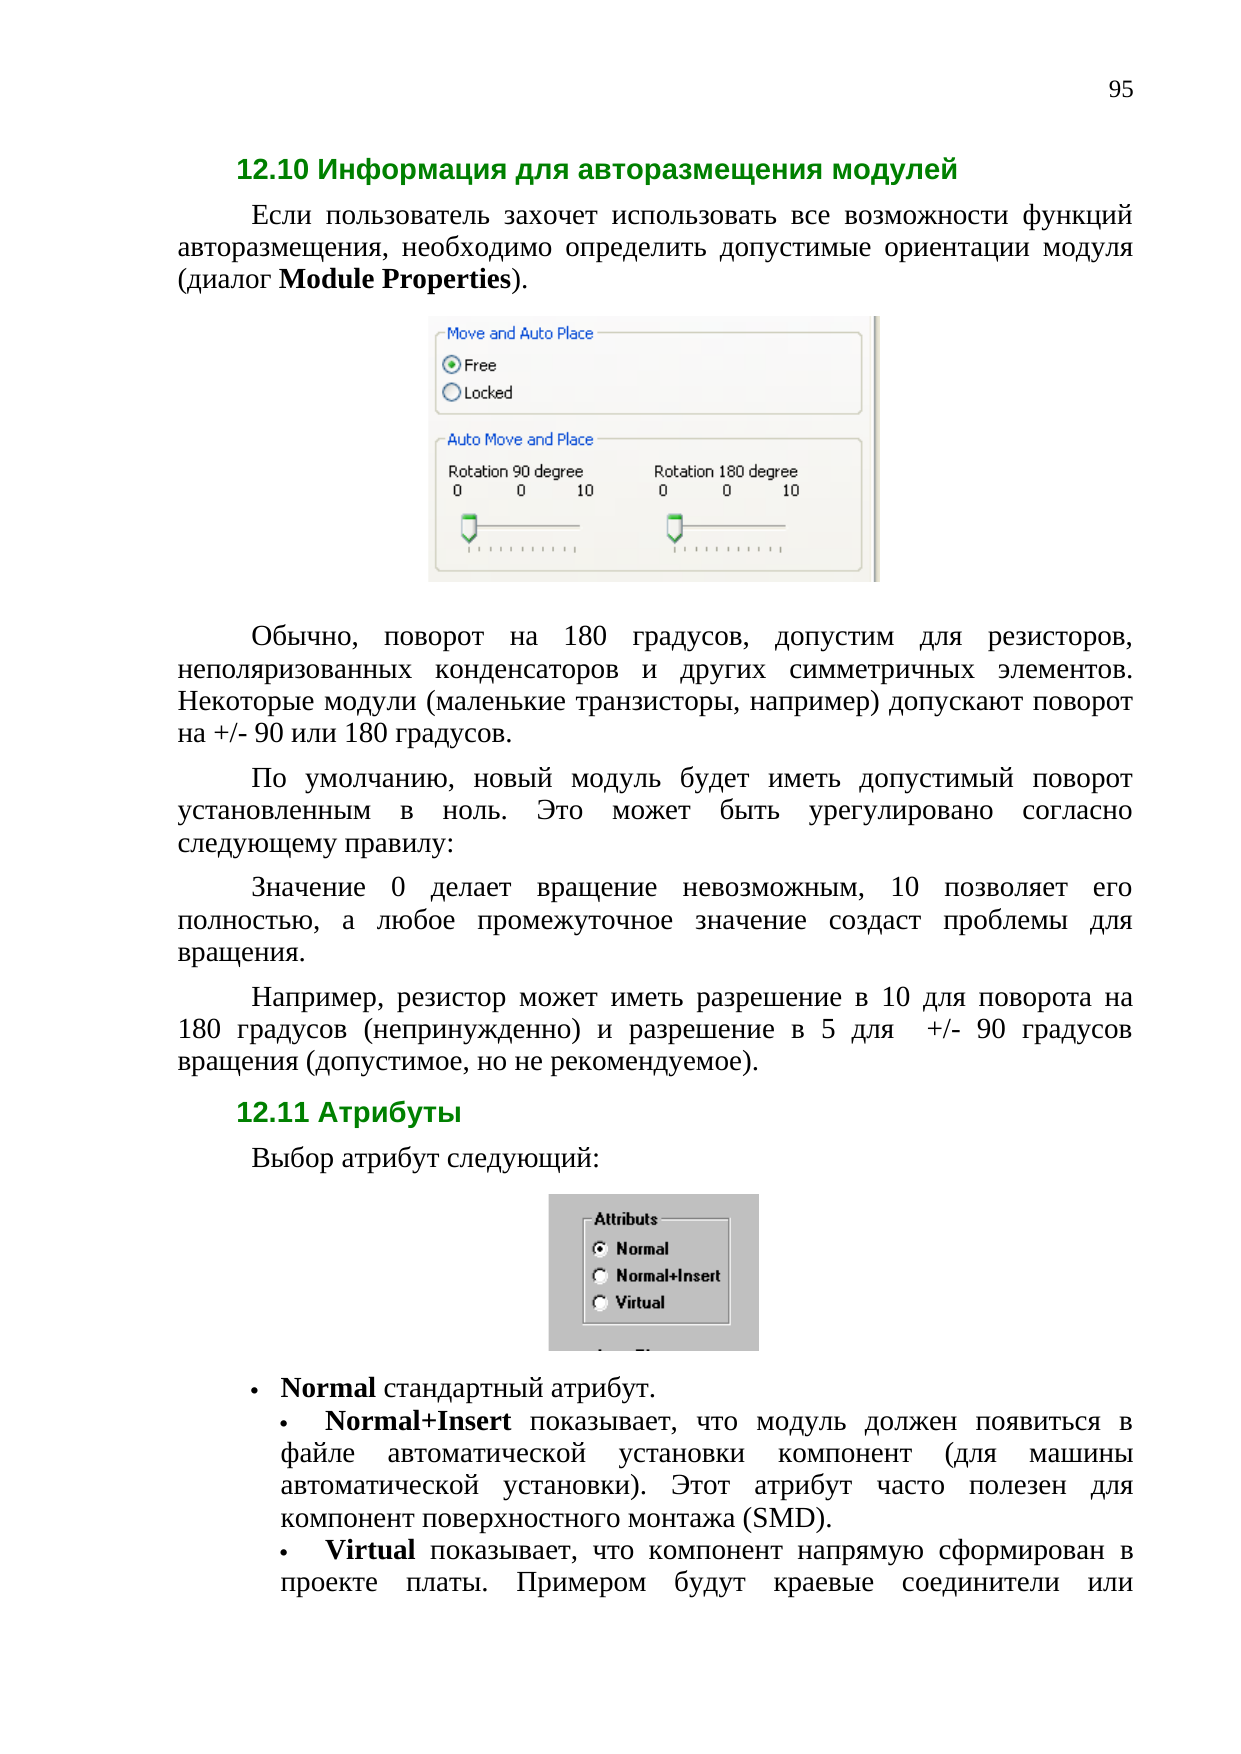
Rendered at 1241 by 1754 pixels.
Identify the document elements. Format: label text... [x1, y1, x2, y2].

text Выбор атрибут следующий: [177, 1141, 1134, 1173]
text Например, резистор может иметь разрешение в 10 для поворота на 180 градусов (непринужденно) и разрешение в 5 для +/- 90 градусов вращения (допустимое, но не рекомендуемое). [177, 980, 1134, 1077]
text Значение 0 делает вращение невозможным, 10 позволяет его полностью, а любое промежуточное значение создаст проблемы для вращения. [177, 871, 1134, 968]
text Обычно, поворот на 180 градусов, допустим для резисторов, неполяризованных конденсаторов и других симметричных элементов. Некоторые модули (маленькие транзисторы, например) допускают поворот на +/- 90 или 180 градусов. [177, 620, 1134, 749]
text По умолчанию, новый модуль будет иметь допустимый поворот установленным в ноль. Это может быть урегулировано согласно следующему правилу: [177, 761, 1134, 858]
list Virtual показывает, что компонент напрямую сформирован в проекте платы. Примером будут краевые соединители или [280, 1533, 1134, 1598]
subtitle 12.11 Атрибуты [236, 1096, 1134, 1128]
list Normal стандартный атрибут. [251, 1372, 1134, 1404]
text Если пользователь захочет использовать все возможности функций авторазмещения, необходимо определить допустимые ориентации модуля (диалог Module Properties). [177, 198, 1134, 295]
subtitle 12.10 Информация для авторазмещения модулей [236, 153, 1134, 186]
list Normal+Insert показывает, что модуль должен появиться в файле автоматической установки компонент (для машины автоматической установки). Этот атрибут часто полезен для компонент поверхностного монтажа (SMD). [280, 1404, 1134, 1533]
